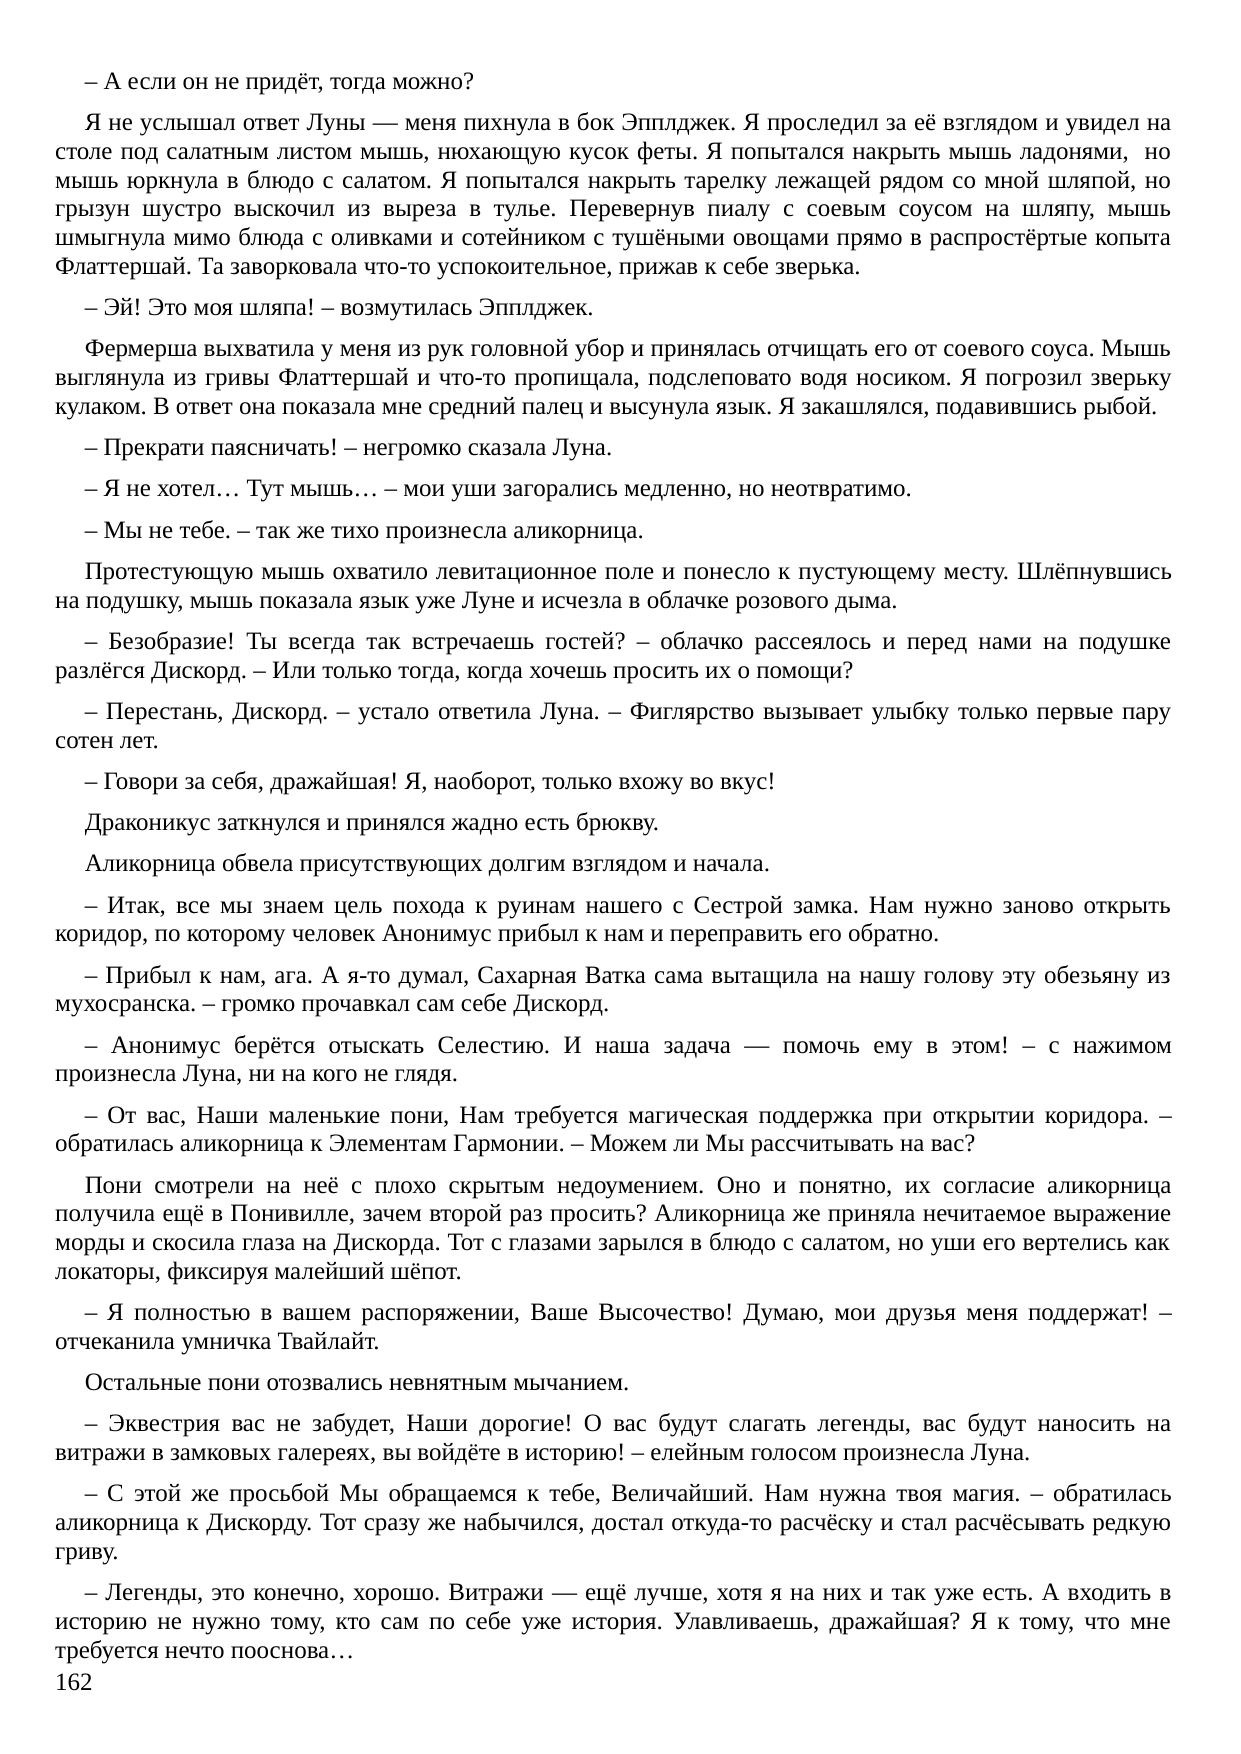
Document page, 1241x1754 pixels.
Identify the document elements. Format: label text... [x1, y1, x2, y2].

text – От вас, Наши маленькие пони, Нам требуется магическая поддержка при открытии коридора. – обратилась аликорница к Элементам Гармонии. – Можем ли Мы рассчитывать на вас? [55, 1100, 1173, 1157]
text Аликорница обвела присутствующих долгим взглядом и начала. [55, 848, 1173, 877]
text – Мы не тебе. – так же тихо произнесла аликорница. [55, 515, 1173, 543]
text Драконикус заткнулся и принялся жадно есть брюкву. [55, 807, 1173, 836]
text – Эй! Это моя шляпа! – возмутилась Эпплджек. [55, 292, 1173, 321]
text – Анонимус берётся отыскать Селестию. И наша задача — помочь ему в этом! – с нажимом произнесла Луна, ни на кого не глядя. [55, 1030, 1173, 1087]
text Я не услышал ответ Луны — меня пихнула в бок Эпплджек. Я проследил за её взглядом и увидел на столе под салатным листом мышь, нюхающую кусок феты. Я попытался накрыть мышь ладонями, но мышь юркнула в блюдо с салатом. Я попытался накрыть тарелку лежащей рядом со мной шляпой, но грызун шустро выскочил из выреза в тулье. Перевернув пиалу с соевым соусом на шляпу, мышь шмыгнула мимо блюда с оливками и сотейником с тушёными овощами прямо в распростёртые копыта Флаттершай. Та заворковала что-то успокоительное, прижав к себе зверька. [55, 107, 1173, 280]
text – Говори за себя, дражайшая! Я, наоборот, только вхожу во вкус! [55, 766, 1173, 795]
text Фермерша выхватила у меня из рук головной убор и принялась отчищать его от соевого соуса. Мышь выглянула из гривы Флаттершай и что-то пропищала, подслеповато водя носиком. Я погрозил зверьку кулаком. В ответ она показала мне средний палец и высунула язык. Я закашлялся, подавившись рыбой. [55, 333, 1173, 420]
text – Итак, все мы знаем цель похода к руинам нашего с Сестрой замка. Нам нужно заново открыть коридор, по которому человек Анонимус прибыл к нам и переправить его обратно. [55, 890, 1173, 947]
text – С этой же просьбой Мы обращаемся к тебе, Величайший. Нам нужна твоя магия. – обратилась аликорница к Дискорду. Тот сразу же набычился, достал откуда-то расчёску и стал расчёсывать редкую гриву. [55, 1478, 1173, 1565]
text – Прибыл к нам, ага. А я-то думал, Сахарная Ватка сама вытащила на нашу голову эту обезьяну из мухосранска. – громко прочавкал сам себе Дискорд. [55, 960, 1173, 1017]
text – Я не хотел… Тут мышь… – мои уши загорались медленно, но неотвратимо. [55, 473, 1173, 502]
text Остальные пони отозвались невнятным мычанием. [55, 1367, 1173, 1396]
text – А если он не придёт, тогда можно? [55, 66, 1173, 95]
text Пони смотрели на неё с плохо скрытым недоумением. Оно и понятно, их согласие аликорница получила ещё в Понивилле, зачем второй раз просить? Аликорница же приняла нечитаемое выражение морды и скосила глаза на Дискорда. Тот с глазами зарылся в блюдо с салатом, но уши его вертелись как локаторы, фиксируя малейший шёпот. [55, 1170, 1173, 1285]
text – Легенды, это конечно, хорошо. Витражи — ещё лучше, хотя я на них и так уже есть. А входить в историю не нужно тому, кто сам по себе уже история. Улавливаешь, дражайшая? Я к тому, что мне требуется нечто пооснова… [55, 1577, 1173, 1663]
text – Безобразие! Ты всегда так встречаешь гостей? – облачко рассеялось и перед нами на подушке разлёгся Дискорд. – Или только тогда, когда хочешь просить их о помощи? [55, 626, 1173, 683]
text – Эквестрия вас не забудет, Наши дорогие! О вас будут слагать легенды, вас будут наносить на витражи в замковых галереях, вы войдёте в историю! – елейным голосом произнесла Луна. [55, 1408, 1173, 1466]
text – Я полностью в вашем распоряжении, Ваше Высочество! Думаю, мои друзья меня поддержат! – отчеканила умничка Твайлайт. [55, 1297, 1173, 1355]
text – Прекрати паясничать! – негромко сказала Луна. [55, 432, 1173, 461]
text – Перестань, Дискорд. – устало ответила Луна. – Фиглярство вызывает улыбку только первые пару сотен лет. [55, 696, 1173, 753]
text Протестующую мышь охватило левитационное поле и понесло к пустующему месту. Шлёпнувшись на подушку, мышь показала язык уже Луне и исчезла в облачке розового дыма. [55, 556, 1173, 613]
